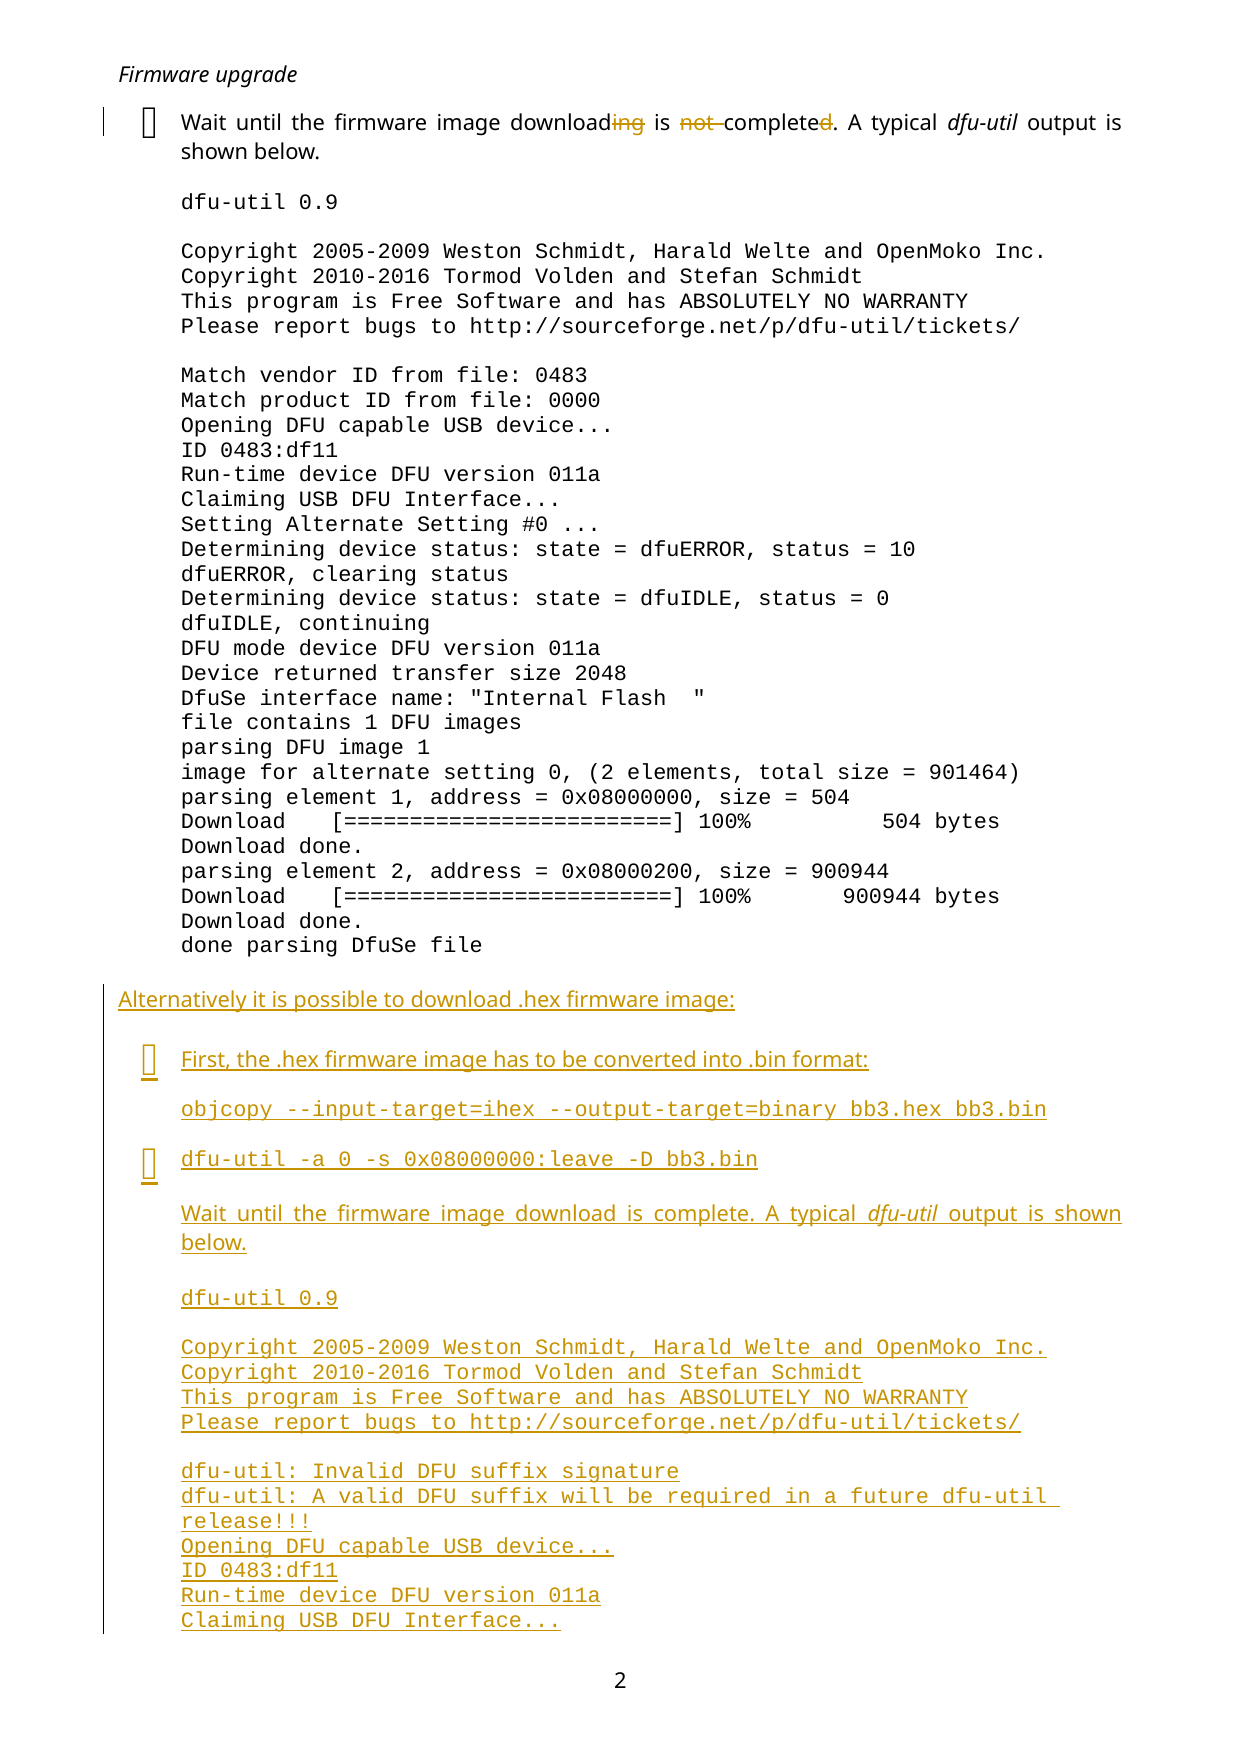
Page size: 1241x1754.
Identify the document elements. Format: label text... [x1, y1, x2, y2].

table_cell below. dfu-util 0.9 Copyright 2005-2009 Weston Schmidt, Harald Welte and OpenMoko Inc. Copyright 2010-2016 Tormod Volden and Stefan Schmidt This program is Free Software and has ABSOLUTELY NO WARRANTY Please report bugs to http://sourceforge.net/p/dfu-util/tickets/ dfu-util: Invalid DFU suffix signature dfu-util: A valid DFU suffix will be required in a future dfu-util release!!! Opening DFU capable USB device... ID 0483:df11 Run-time device DFU version 011a Claiming USB DFU Interface... [181, 1224, 1122, 1634]
table_cell  [118, 107, 181, 959]
table_cell Wait until the firmware image download is complete. A typical dfu-util output is shown below. dfu-util 0.9 Copyright 2005-2009 Weston Schmidt, Harald Welte and OpenMoko Inc. Copyright 2010-2016 Tormod Volden and Stefan Schmidt This program is Free Software and has ABSOLUTELY NO WARRANTY Please report bugs to http://sourceforge.net/p/dfu-util/tickets/ Match vendor ID from file: 0483 Match product ID from file: 0000 Opening DFU capable USB device... ID 0483:df11 Run-time device DFU version 011a Claiming USB DFU Interface... Setting Alternate Setting #0 ... Determining device status: state = dfuERROR, status = 10 dfuERROR, clearing status Determining device status: state = dfuIDLE, status = 0 dfuIDLE, continuing DFU mode device DFU version 011a Device returned transfer size 2048 DfuSe interface name: "Internal Flash " file contains 1 DFU images parsing DFU image 1 image for alternate setting 0, (2 elements, total size = 901464) parsing element 1, address = 0x08000000, size = 504 Download [=========================] 100% 504 bytes Download done. parsing element 2, address = 0x08000200, size = 900944 Download [=========================] 100% 900944 bytes Download done. done parsing DfuSe file [181, 107, 1122, 959]
table_header  [118, 1044, 181, 1148]
text Alternatively it is possible to download .hex firmware image: [118, 984, 1122, 1014]
table_cell  [118, 1148, 181, 1634]
table_header First, the .hex firmware image has to be converted into .bin format: objcopy --input-target=ihex --output-target=binary bb3.hex bb3.bin [181, 1044, 1122, 1148]
table_cell dfu-util -a 0 -s 0x08000000:leave -D bb3.bin Wait until the firmware image download is complete. A typical dfu-util output is shown [181, 1148, 1122, 1223]
